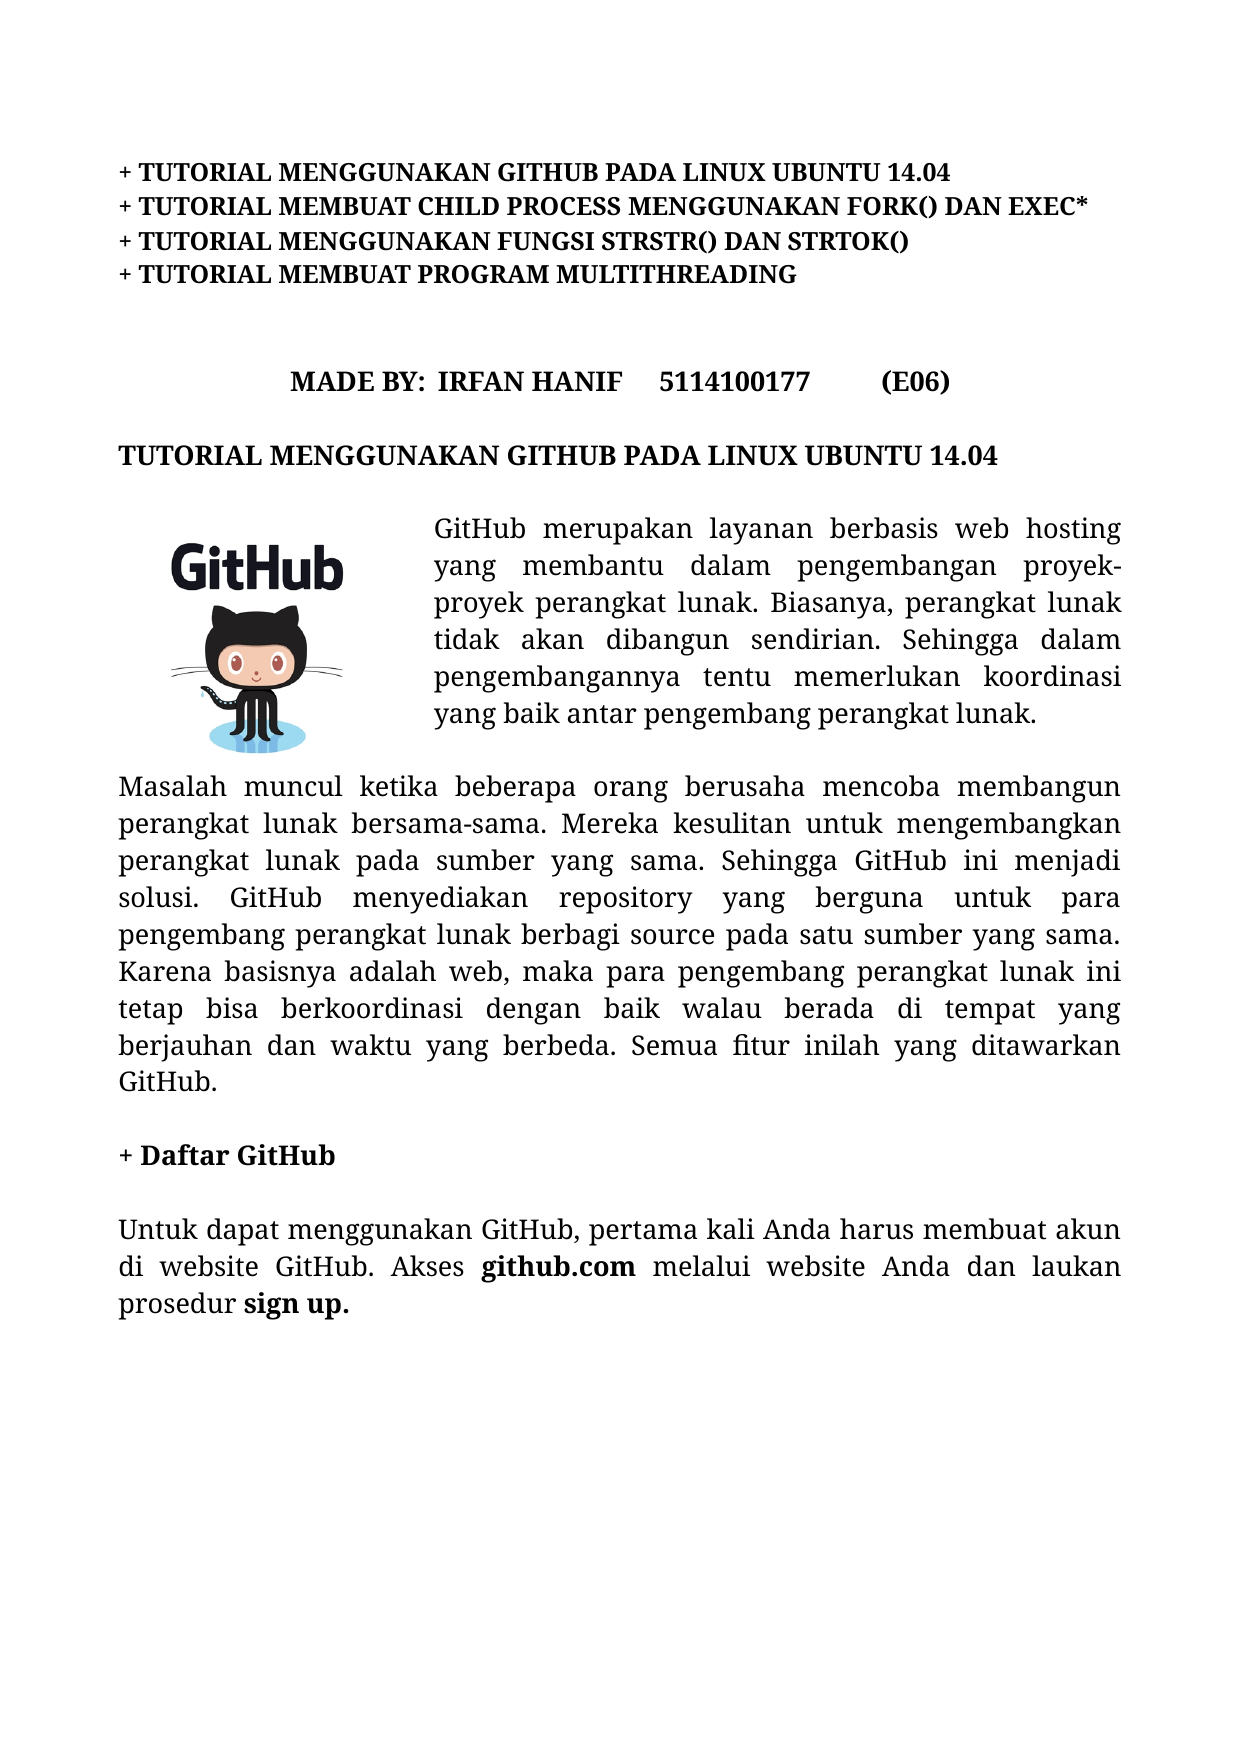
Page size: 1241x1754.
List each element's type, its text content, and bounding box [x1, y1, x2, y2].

text TUTORIAL MENGGUNAKAN GITHUB PADA LINUX UBUNTU 14.04 [118, 436, 1122, 473]
text + TUTORIAL MENGGUNAKAN FUNGSI STRSTR() DAN STRTOK() [118, 223, 1122, 257]
text + TUTORIAL MENGGUNAKAN GITHUB PADA LINUX UBUNTU 14.04 [118, 155, 1122, 189]
text + TUTORIAL MEMBUAT PROGRAM MULTITHREADING [118, 257, 1122, 291]
text + TUTORIAL MEMBUAT CHILD PROCESS MENGGUNAKAN FORK() DAN EXEC* [118, 189, 1122, 223]
text + Daftar GitHub [118, 1137, 1122, 1173]
picture [79, 528, 434, 767]
text Masalah muncul ketika beberapa orang berusaha mencoba membangun perangkat lunak bersama-sama. Mereka kesulitan untuk mengembangkan perangkat lunak pada sumber yang sama. Sehingga GitHub ini menjadi solusi. GitHub menyediakan repository yang berguna untuk para pengembang perangkat lunak berbagi source pada satu sumber yang sama. Karena basisnya adalah web, maka para pengembang perangkat lunak ini tetap bisa berkoordinasi dengan baik walau berada di tempat yang berjauhan dan waktu yang berbeda. Semua fitur inilah yang ditawarkan GitHub. [118, 768, 1122, 1100]
text GitHub merupakan layanan berbasis web hosting yang membantu dalam pengembangan proyek-proyek perangkat lunak. Biasanya, perangkat lunak tidak akan dibangun sendirian. Sehingga dalam pengembangannya tentu memerlukan koordinasi yang baik antar pengembang perangkat lunak. [118, 510, 1122, 731]
text MADE BY: IRFAN HANIF 5114100177 (E06) [118, 362, 1122, 399]
text Untuk dapat menggunakan GitHub, pertama kali Anda harus membuat akun di website GitHub. Akses github.com melalui website Anda dan laukan prosedur sign up. [118, 1210, 1122, 1321]
